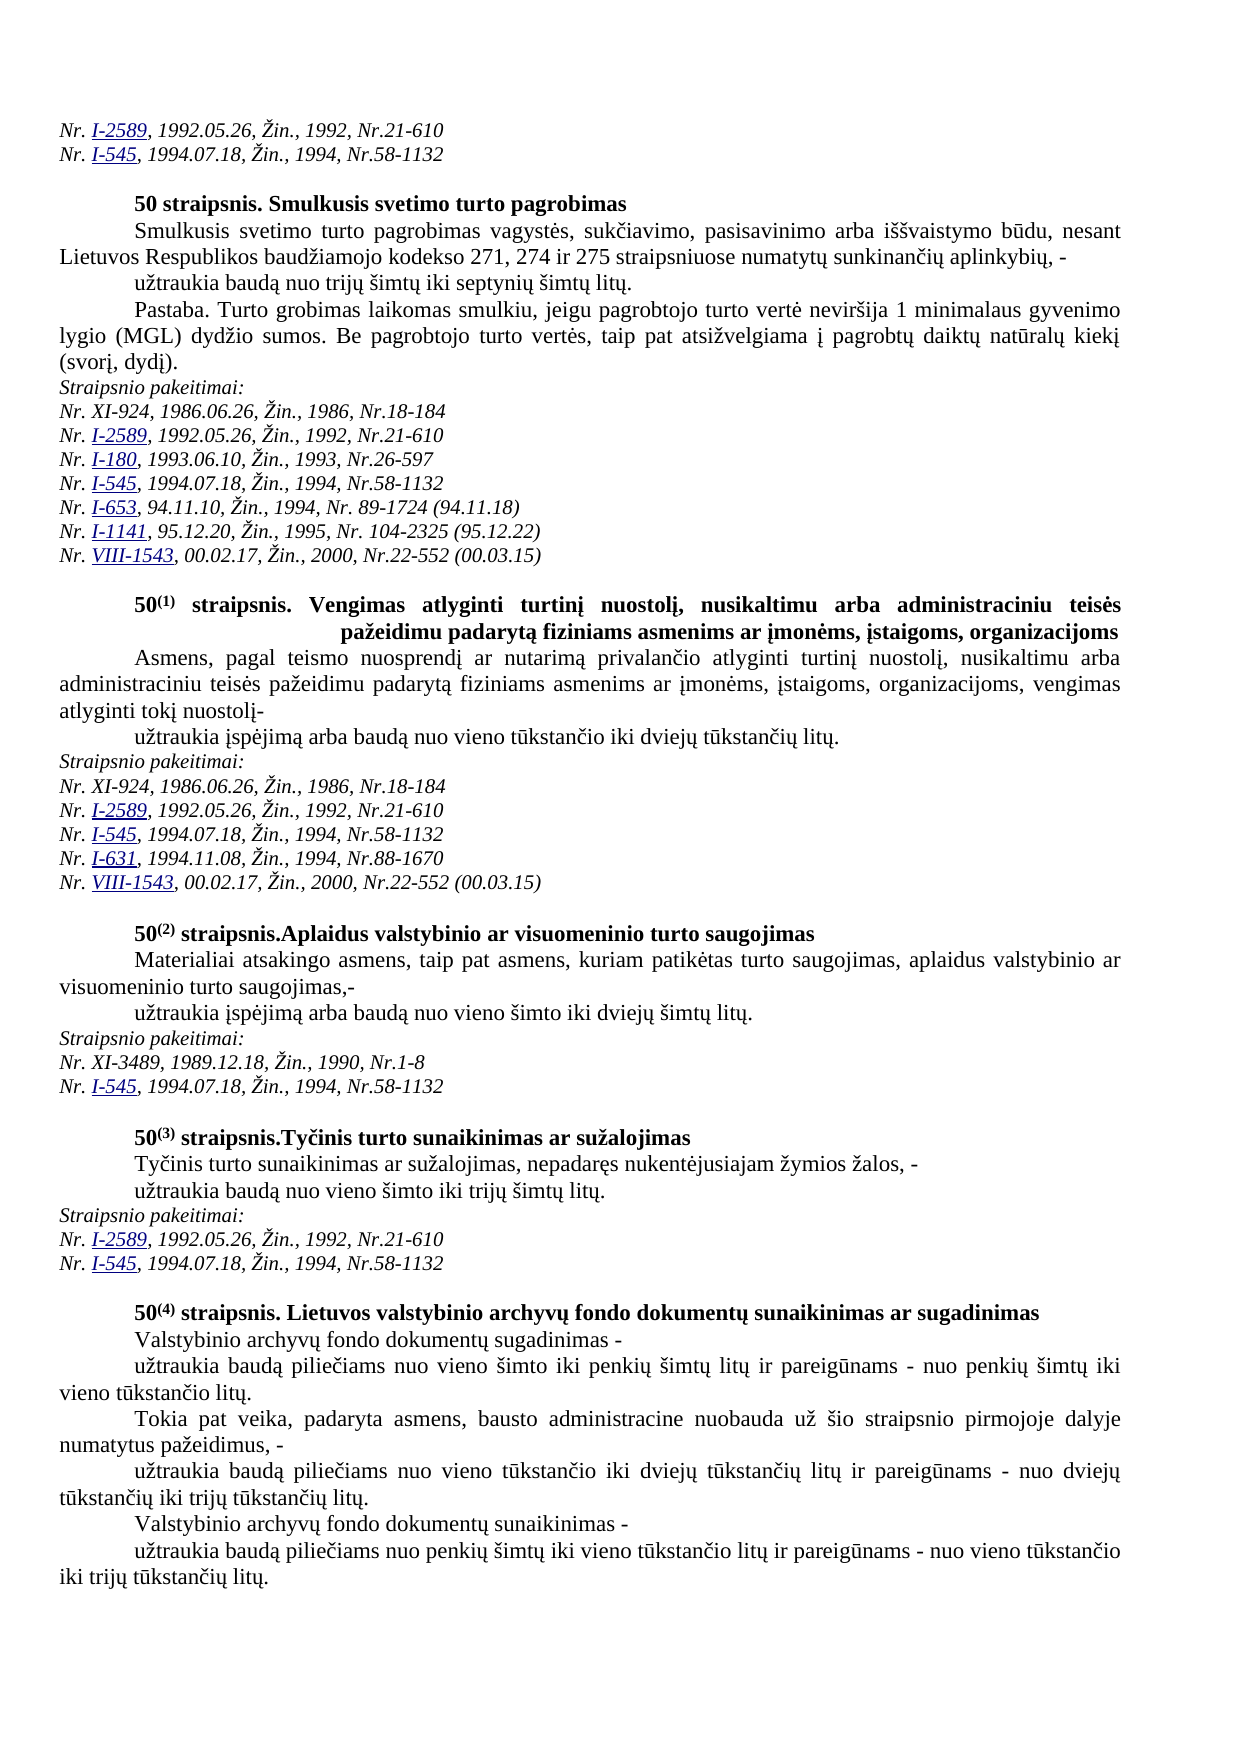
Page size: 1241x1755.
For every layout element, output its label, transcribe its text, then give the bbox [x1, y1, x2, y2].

text Nr. I-2589, 1992.05.26, Žin., 1992, Nr.21-610 [59, 798, 1122, 822]
text užtraukia baudą piliečiams nuo penkių šimtų iki vieno tūkstančio litų ir pareigūnams - nuo vieno tūkstančio iki trijų tūkstančių litų. [59, 1537, 1122, 1589]
text užtraukia baudą nuo trijų šimtų iki septynių šimtų litų. [59, 269, 1122, 296]
text užtraukia baudą piliečiams nuo vieno šimto iki penkių šimtų litų ir pareigūnams - nuo penkių šimtų iki vieno tūkstančio litų. [59, 1352, 1122, 1405]
text Nr. VIII-1543, 00.02.17, Žin., 2000, Nr.22-552 (00.03.15) [59, 543, 1122, 567]
text Nr. XI-924, 1986.06.26, Žin., 1986, Nr.18-184 [59, 399, 1122, 423]
text Straipsnio pakeitimai: [59, 1026, 1122, 1050]
text Straipsnio pakeitimai: [59, 375, 1122, 399]
text Pastaba. Turto grobimas laikomas smulkiu, jeigu pagrobtojo turto vertė neviršija 1 minimalaus gyvenimo lygio (MGL) dydžio sumos. Be pagrobtojo turto vertės, taip pat atsižvelgiama į pagrobtų daiktų natūralų kiekį (svorį, dydį). [59, 296, 1122, 375]
text Nr. I-545, 1994.07.18, Žin., 1994, Nr.58-1132 [59, 822, 1122, 846]
text Smulkusis svetimo turto pagrobimas vagystės, sukčiavimo, pasisavinimo arba iššvaistymo būdu, nesant Lietuvos Respublikos baudžiamojo kodekso 271, 274 ir 275 straipsniuose numatytų sunkinančių aplinkybių, - [59, 217, 1122, 269]
text Nr. I-545, 1994.07.18, Žin., 1994, Nr.58-1132 [59, 1074, 1122, 1098]
text Nr. I-2589, 1992.05.26, Žin., 1992, Nr.21-610 [59, 118, 1122, 142]
text Tokia pat veika, padaryta asmens, bausto administracine nuobauda už šio straipsnio pirmojoje dalyje numatytus pažeidimus, - [59, 1405, 1122, 1458]
text Nr. XI-3489, 1989.12.18, Žin., 1990, Nr.1-8 [59, 1050, 1122, 1074]
text Valstybinio archyvų fondo dokumentų sugadinimas - [59, 1326, 1122, 1352]
text Nr. I-180, 1993.06.10, Žin., 1993, Nr.26-597 [59, 447, 1122, 471]
text Nr. I-653, 94.11.10, Žin., 1994, Nr. 89-1724 (94.11.18) [59, 495, 1122, 519]
text Valstybinio archyvų fondo dokumentų sunaikinimas - [59, 1510, 1122, 1537]
text Nr. VIII-1543, 00.02.17, Žin., 2000, Nr.22-552 (00.03.15) [59, 870, 1122, 894]
text 50 straipsnis. Smulkusis svetimo turto pagrobimas [59, 190, 1122, 217]
text Straipsnio pakeitimai: [59, 1203, 1122, 1227]
text Nr. I-2589, 1992.05.26, Žin., 1992, Nr.21-610 [59, 1227, 1122, 1251]
text Materialiai atsakingo asmens, taip pat asmens, kuriam patikėtas turto saugojimas, aplaidus valstybinio ar visuomeninio turto saugojimas,- [59, 947, 1122, 999]
text Nr. I-1141, 95.12.20, Žin., 1995, Nr. 104-2325 (95.12.22) [59, 519, 1122, 543]
text Nr. I-545, 1994.07.18, Žin., 1994, Nr.58-1132 [59, 1251, 1122, 1275]
text Nr. I-545, 1994.07.18, Žin., 1994, Nr.58-1132 [59, 142, 1122, 166]
text Straipsnio pakeitimai: [59, 749, 1122, 773]
text Asmens, pagal teismo nuosprendį ar nutarimą privalančio atlyginti turtinį nuostolį, nusikaltimu arba administraciniu teisės pažeidimu padarytą fiziniams asmenims ar įmonėms, įstaigoms, organizacijoms, vengimas atlyginti tokį nuostolį- [59, 644, 1122, 723]
text Nr. I-545, 1994.07.18, Žin., 1994, Nr.58-1132 [59, 471, 1122, 495]
text užtraukia baudą piliečiams nuo vieno tūkstančio iki dviejų tūkstančių litų ir pareigūnams - nuo dviejų tūkstančių iki trijų tūkstančių litų. [59, 1458, 1122, 1510]
text Nr. XI-924, 1986.06.26, Žin., 1986, Nr.18-184 [59, 773, 1122, 798]
text užtraukia įspėjimą arba baudą nuo vieno tūkstančio iki dviejų tūkstančių litų. [59, 723, 1122, 749]
text užtraukia baudą nuo vieno šimto iki trijų šimtų litų. [59, 1177, 1122, 1203]
text 50(4) straipsnis. Lietuvos valstybinio archyvų fondo dokumentų sunaikinimas ar sugadinimas [134, 1299, 1122, 1326]
text Nr. I-2589, 1992.05.26, Žin., 1992, Nr.21-610 [59, 423, 1122, 447]
text 50(2) straipsnis.Aplaidus valstybinio ar visuomeninio turto saugojimas [59, 920, 1122, 947]
text užtraukia įspėjimą arba baudą nuo vieno šimto iki dviejų šimtų litų. [59, 999, 1122, 1026]
text 50(3) straipsnis.Tyčinis turto sunaikinimas ar sužalojimas [59, 1124, 1122, 1151]
text Tyčinis turto sunaikinimas ar sužalojimas, nepadaręs nukentėjusiajam žymios žalos, - [59, 1151, 1122, 1177]
text Nr. I-631, 1994.11.08, Žin., 1994, Nr.88-1670 [59, 846, 1122, 870]
text 50(1) straipsnis. Vengimas atlyginti turtinį nuostolį, nusikaltimu arba administraciniu teisės pažeidimu padarytą fiziniams asmenims ar įmonėms, įstaigoms, organizacijoms [134, 591, 1122, 644]
